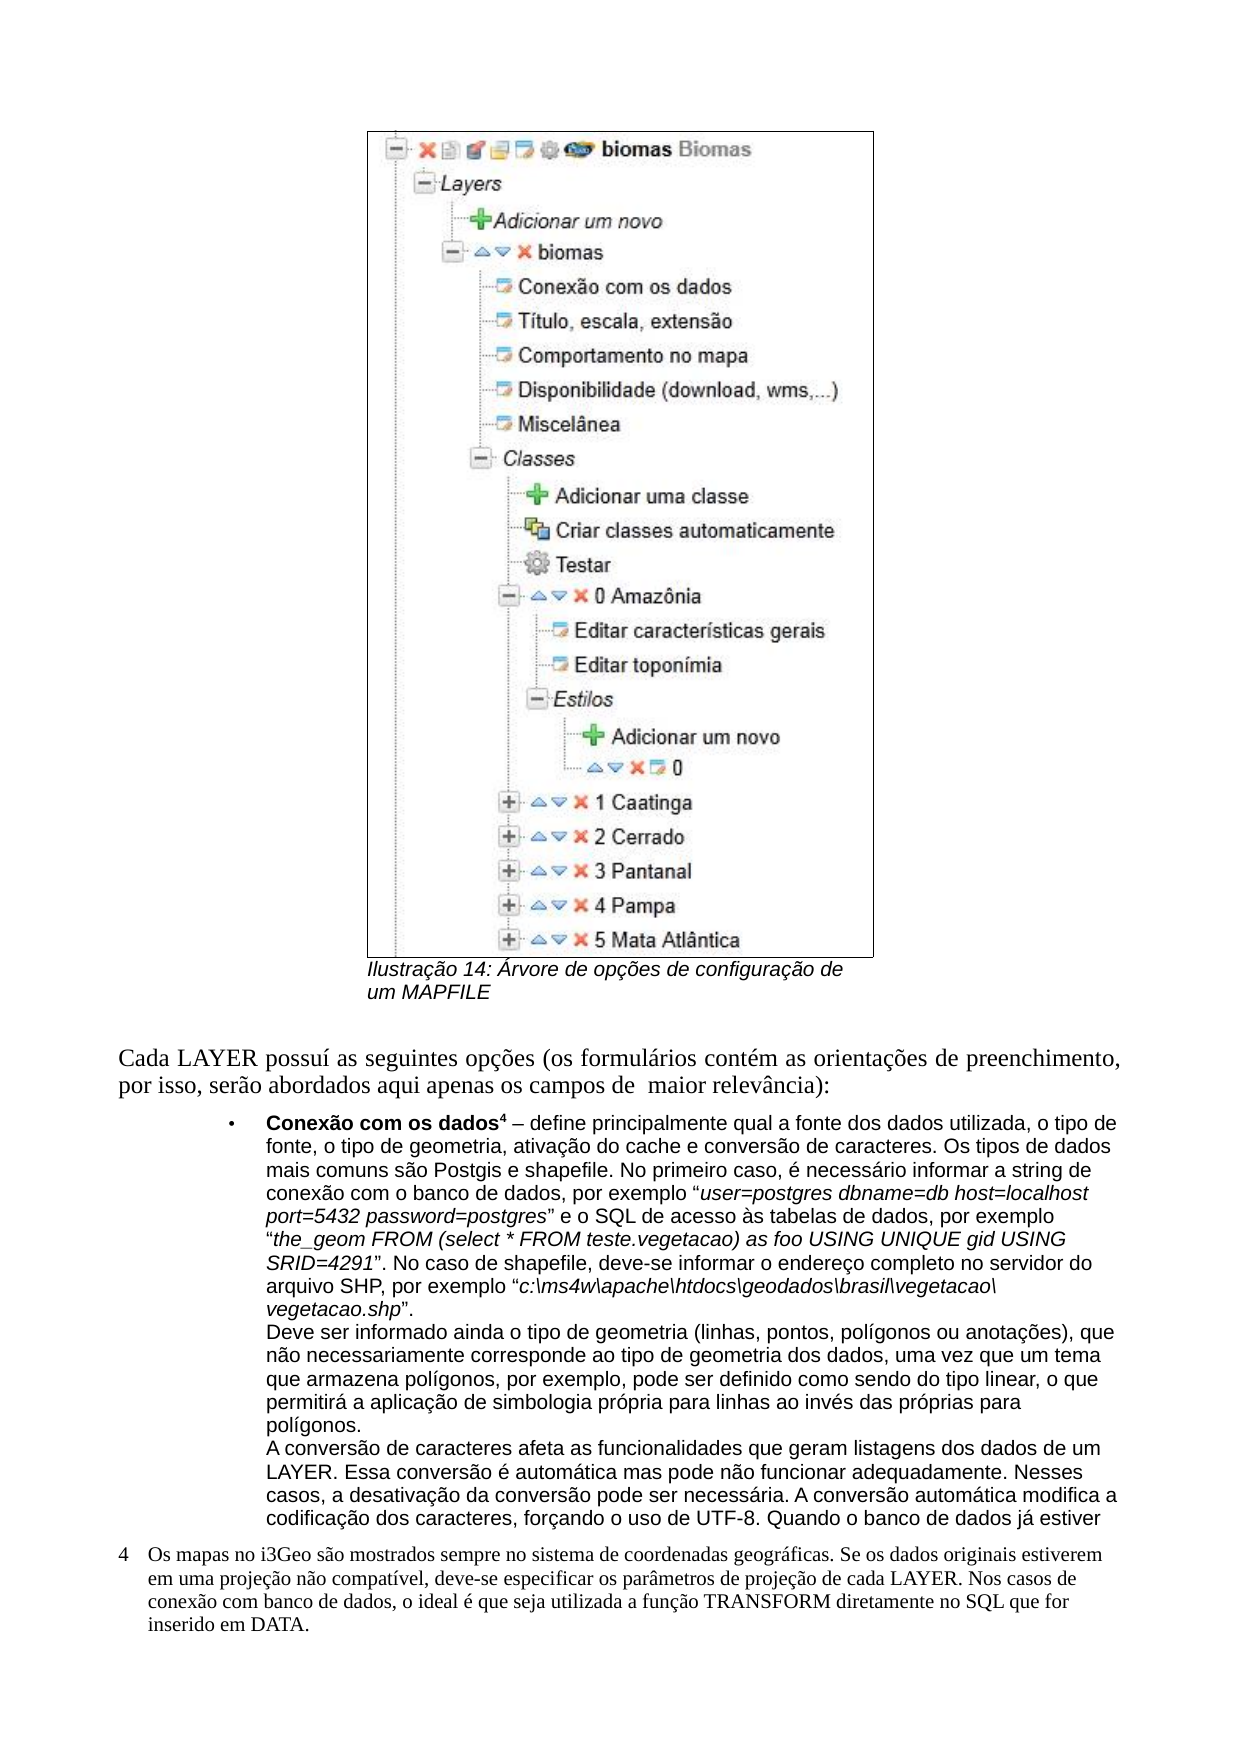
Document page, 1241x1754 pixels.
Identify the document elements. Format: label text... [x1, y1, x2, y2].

picture [368, 132, 873, 957]
list A conversão de caracteres afeta as funcionalidades que geram listagens dos dados de um LAYER. Essa conversão é automática mas pode não funcionar adequadamente. Nesses casos, a desativação da conversão pode ser necessária. A conversão automática modifica a codificação dos caracteres, forçando o uso de UTF-8. Quando o banco de dados já estiver [228, 1437, 1122, 1530]
list Deve ser informado ainda o tipo de geometria (linhas, pontos, polígonos ou anotações), que não necessariamente corresponde ao tipo de geometria dos dados, uma vez que um tema que armazena polígonos, por exemplo, pode ser definido como sendo do tipo linear, o que permitirá a aplicação de simbologia própria para linhas ao invés das próprias para polígonos. [228, 1321, 1122, 1437]
text Ilustração 14: Árvore de opções de configuração de um MAPFILE [367, 958, 873, 1004]
text Cada LAYER possuí as seguintes opções (os formulários contém as orientações de preenchimento, por isso, serão abordados aqui apenas os campos de maior relevância): [118, 1044, 1122, 1099]
list Conexão com os dados – define principalmente qual a fonte dos dados utilizada, o tipo de fonte, o tipo de geometria, ativação do cache e conversão de caracteres. Os tipos de dados mais comuns são Postgis e shapefile. No primeiro caso, é necessário informar a string de conexão com o banco de dados, por exemplo “user=postgres dbname=db host=localhost port=5432 password=postgres” e o SQL de acesso às tabelas de dados, por exemplo “the_geom FROM (select * FROM teste.vegetacao) as foo USING UNIQUE gid USING SRID=4291”. No caso de shapefile, deve-se informar o endereço completo no servidor do arquivo SHP, por exemplo “c:\ms4w\apache\htdocs\geodados\brasil\vegetacao\vegetacao.shp”. [228, 1112, 1122, 1321]
list Os mapas no i3Geo são mostrados sempre no sistema de coordenadas geográficas. Se os dados originais estiverem em uma projeção não compatível, deve-se especificar os parâmetros de projeção de cada LAYER. Nos casos de conexão com banco de dados, o ideal é que seja utilizada a função TRANSFORM diretamente no SQL que for inserido em DATA. [118, 1543, 1122, 1636]
